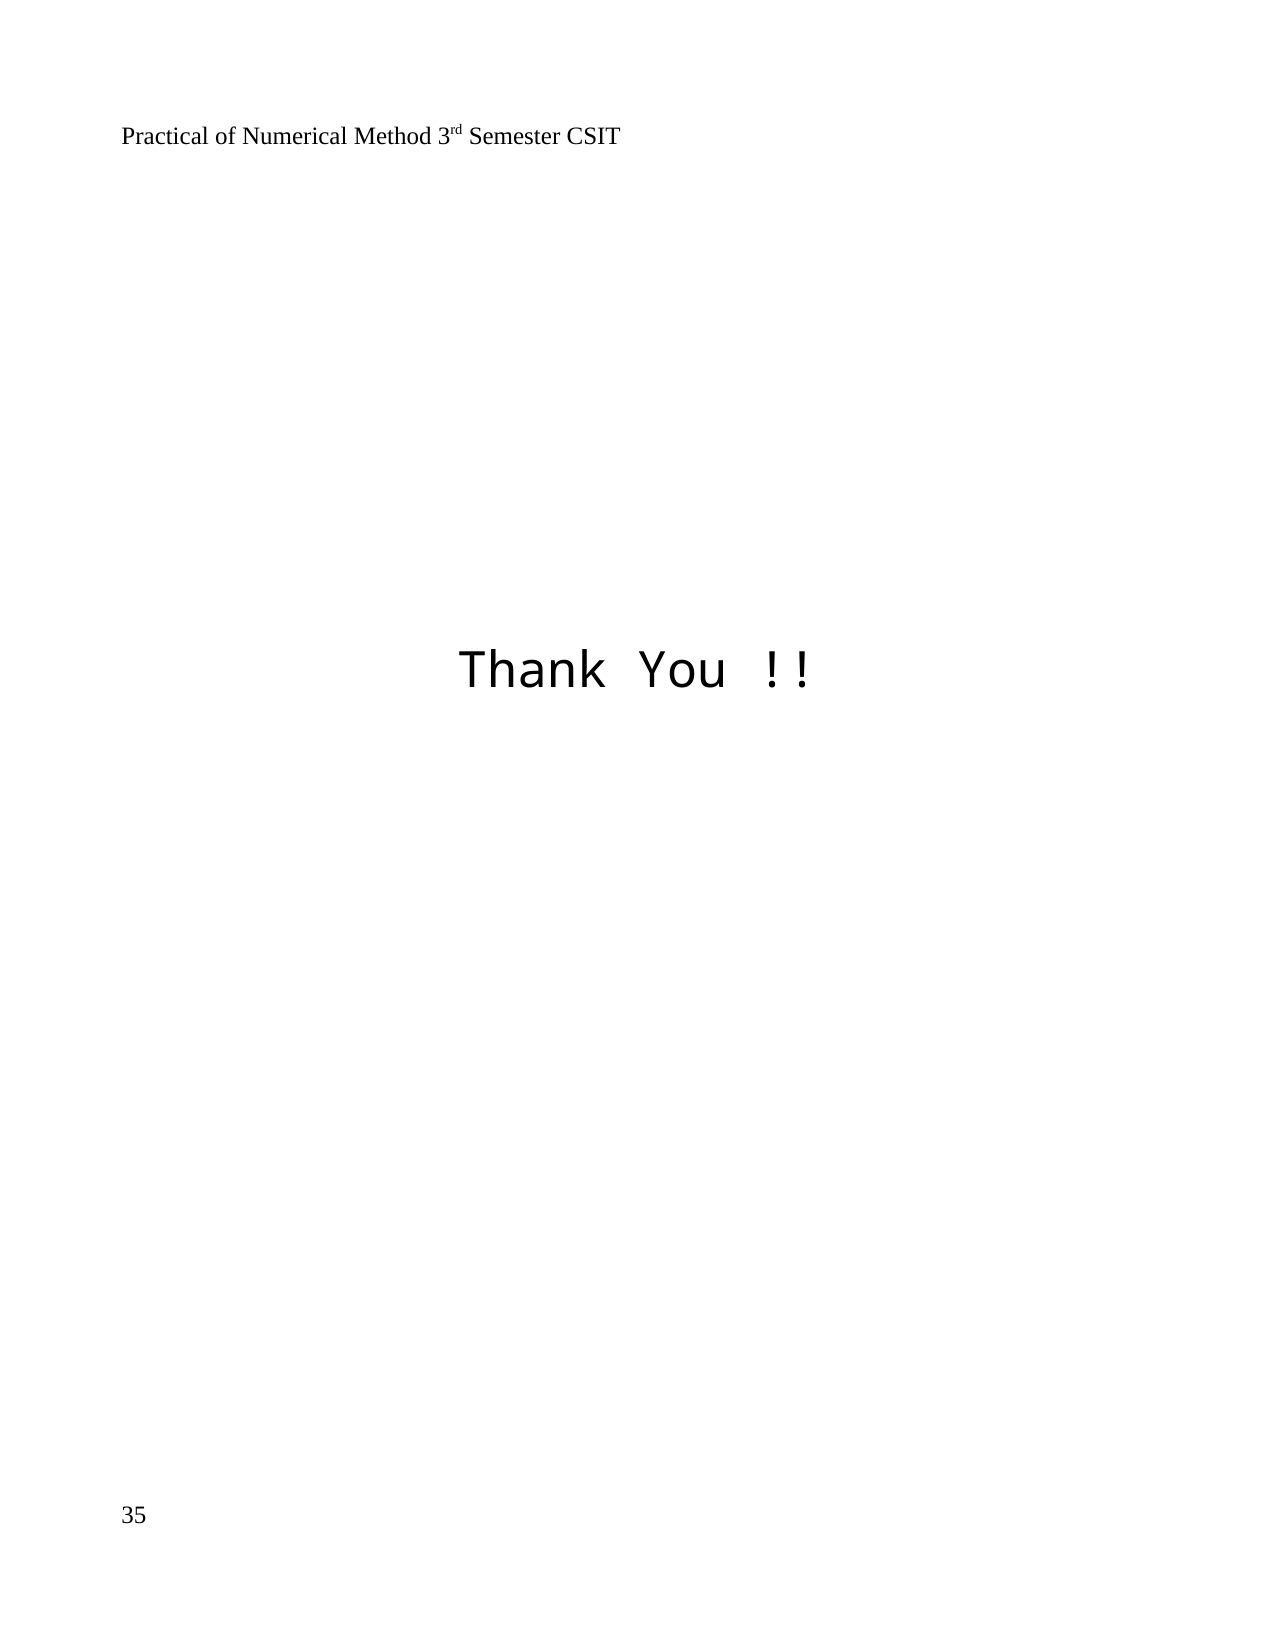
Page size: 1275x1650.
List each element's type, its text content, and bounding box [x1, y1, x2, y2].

subtitle Thank You !! [121, 633, 1154, 702]
